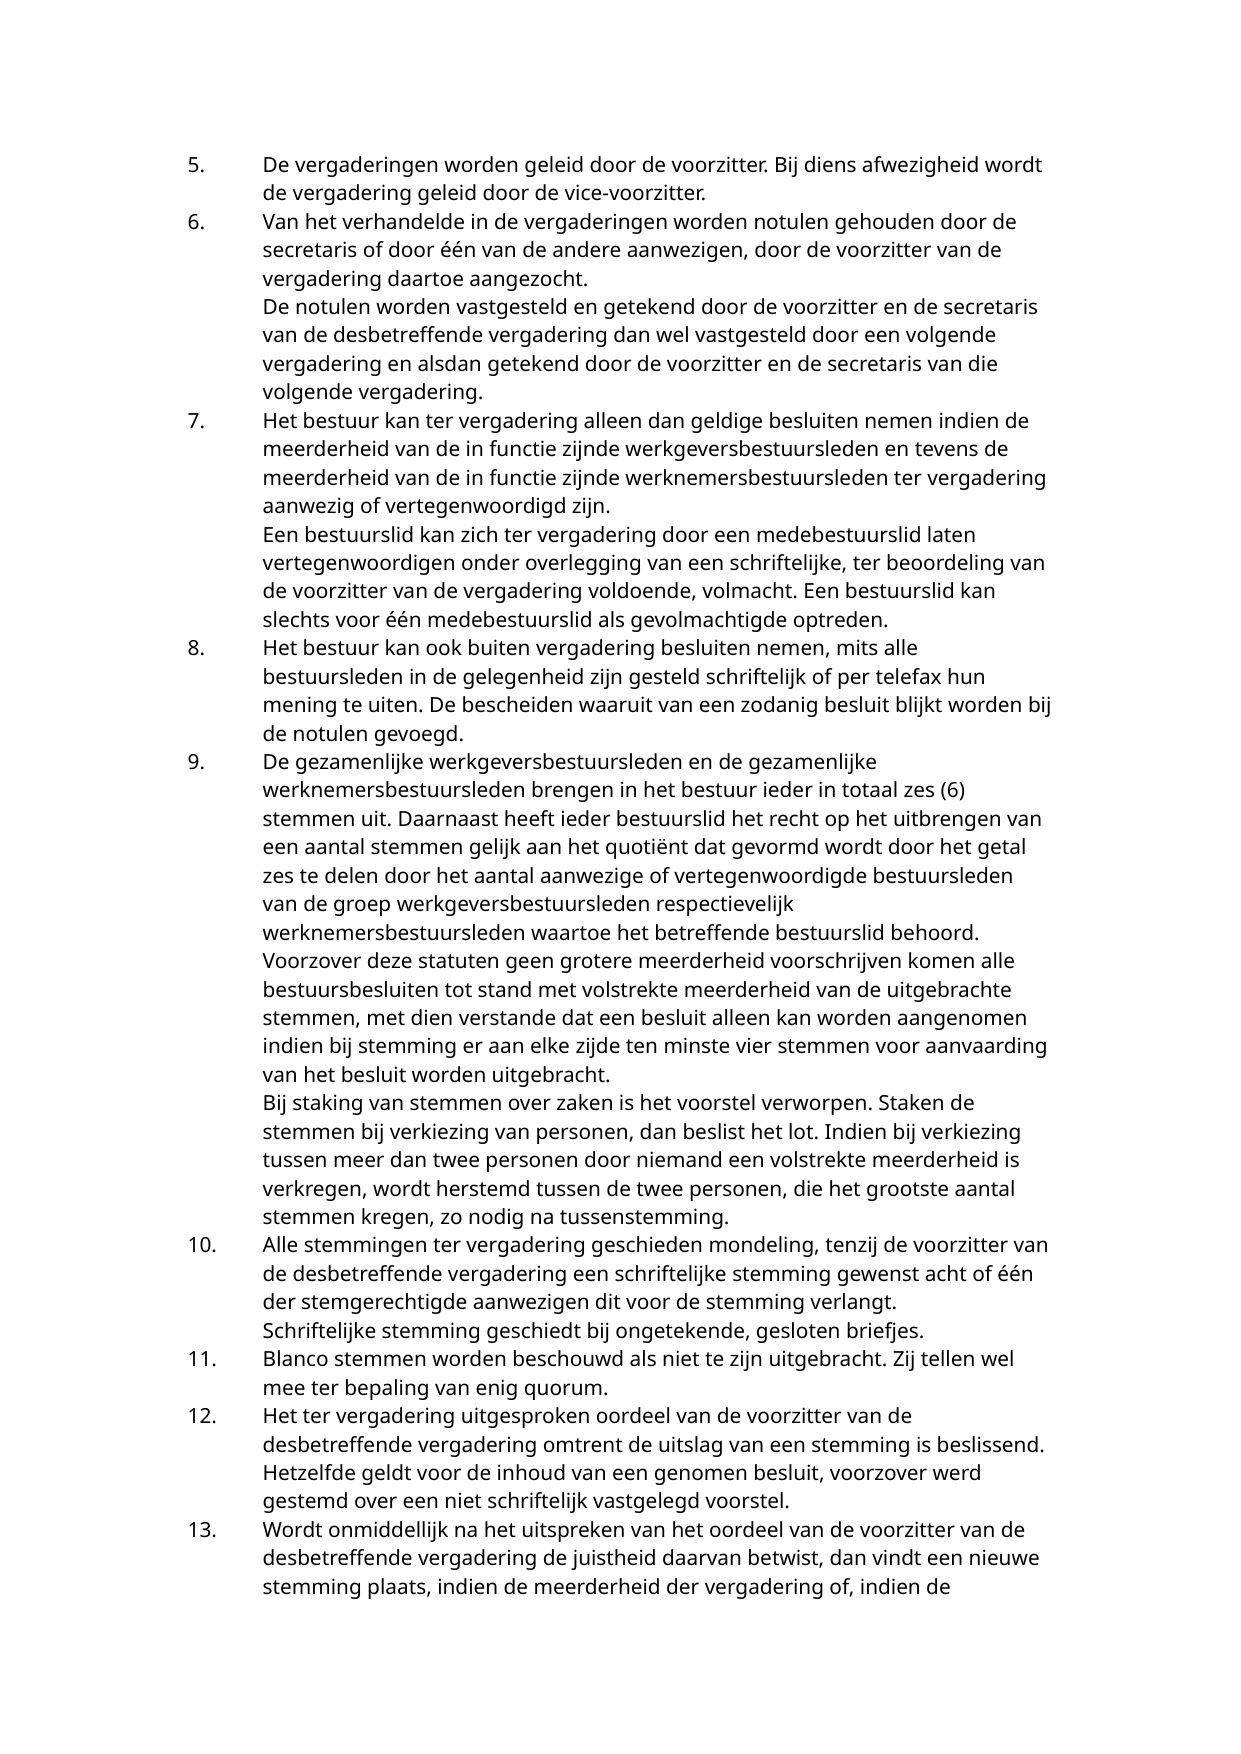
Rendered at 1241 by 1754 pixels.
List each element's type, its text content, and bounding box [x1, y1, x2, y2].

list Blanco stemmen worden beschouwd als niet te zijn uitgebracht. Zij tellen wel mee ter bepaling van enig quorum. [187, 1344, 1053, 1401]
list De gezamenlijke werkgeversbestuursleden en de gezamenlijke werknemersbestuursleden brengen in het bestuur ieder in totaal zes (6) stemmen uit. Daarnaast heeft ieder bestuurslid het recht op het uitbrengen van een aantal stemmen gelijk aan het quotiënt dat gevormd wordt door het getal zes te delen door het aantal aanwezige of vertegenwoordigde bestuursleden van de groep werkgeversbestuursleden respectievelijk werknemersbestuursleden waartoe het betreffende bestuurslid behoord. [187, 747, 1053, 946]
list Van het verhandelde in de vergaderingen worden notulen gehouden door de secretaris of door één van de andere aanwezigen, door de voorzitter van de vergadering daartoe aangezocht. [187, 207, 1053, 292]
list Alle stemmingen ter vergadering geschieden mondeling, tenzij de voorzitter van de desbetreffende vergadering een schriftelijke stemming gewenst acht of één der stemgerechtigde aanwezigen dit voor de stemming verlangt. [187, 1231, 1053, 1316]
list Het bestuur kan ter vergadering alleen dan geldige besluiten nemen indien de meerderheid van de in functie zijnde werkgeversbestuursleden en tevens de meerderheid van de in functie zijnde werknemersbestuursleden ter vergadering aanwezig of vertegenwoordigd zijn. [187, 406, 1053, 520]
list Wordt onmiddellijk na het uitspreken van het oordeel van de voorzitter van de desbetreffende vergadering de juistheid daarvan betwist, dan vindt een nieuwe stemming plaats, indien de meerderheid der vergadering of, indien de [187, 1515, 1053, 1600]
list Bij staking van stemmen over zaken is het voorstel verworpen. Staken de stemmen bij verkiezing van personen, dan beslist het lot. Indien bij verkiezing tussen meer dan twee personen door niemand een volstrekte meerderheid is verkregen, wordt herstemd tussen de twee personen, die het grootste aantal stemmen kregen, zo nodig na tussenstemming. [187, 1088, 1053, 1231]
list Een bestuurslid kan zich ter vergadering door een medebestuurslid laten vertegenwoordigen onder overlegging van een schriftelijke, ter beoordeling van de voorzitter van de vergadering voldoende, volmacht. Een bestuurslid kan slechts voor één medebestuurslid als gevolmachtigde optreden. [187, 520, 1053, 633]
list De vergaderingen worden geleid door de voorzitter. Bij diens afwezigheid wordt de vergadering geleid door de vice-voorzitter. [187, 150, 1053, 207]
list Het bestuur kan ook buiten vergadering besluiten nemen, mits alle bestuursleden in de gelegenheid zijn gesteld schriftelijk of per telefax hun mening te uiten. De bescheiden waaruit van een zodanig besluit blijkt worden bij de notulen gevoegd. [187, 633, 1053, 747]
list Het ter vergadering uitgesproken oordeel van de voorzitter van de desbetreffende vergadering omtrent de uitslag van een stemming is beslissend. Hetzelfde geldt voor de inhoud van een genomen besluit, voorzover werd gestemd over een niet schriftelijk vastgelegd voorstel. [187, 1401, 1053, 1515]
list Voorzover deze statuten geen grotere meerderheid voorschrijven komen alle bestuursbesluiten tot stand met volstrekte meerderheid van de uitgebrachte stemmen, met dien verstande dat een besluit alleen kan worden aangenomen indien bij stemming er aan elke zijde ten minste vier stemmen voor aanvaarding van het besluit worden uitgebracht. [187, 946, 1053, 1088]
list Schriftelijke stemming geschiedt bij ongetekende, gesloten briefjes. [187, 1316, 1053, 1344]
list De notulen worden vastgesteld en getekend door de voorzitter en de secretaris van de desbetreffende vergadering dan wel vastgesteld door een volgende vergadering en alsdan getekend door de voorzitter en de secretaris van die volgende vergadering. [187, 292, 1053, 406]
